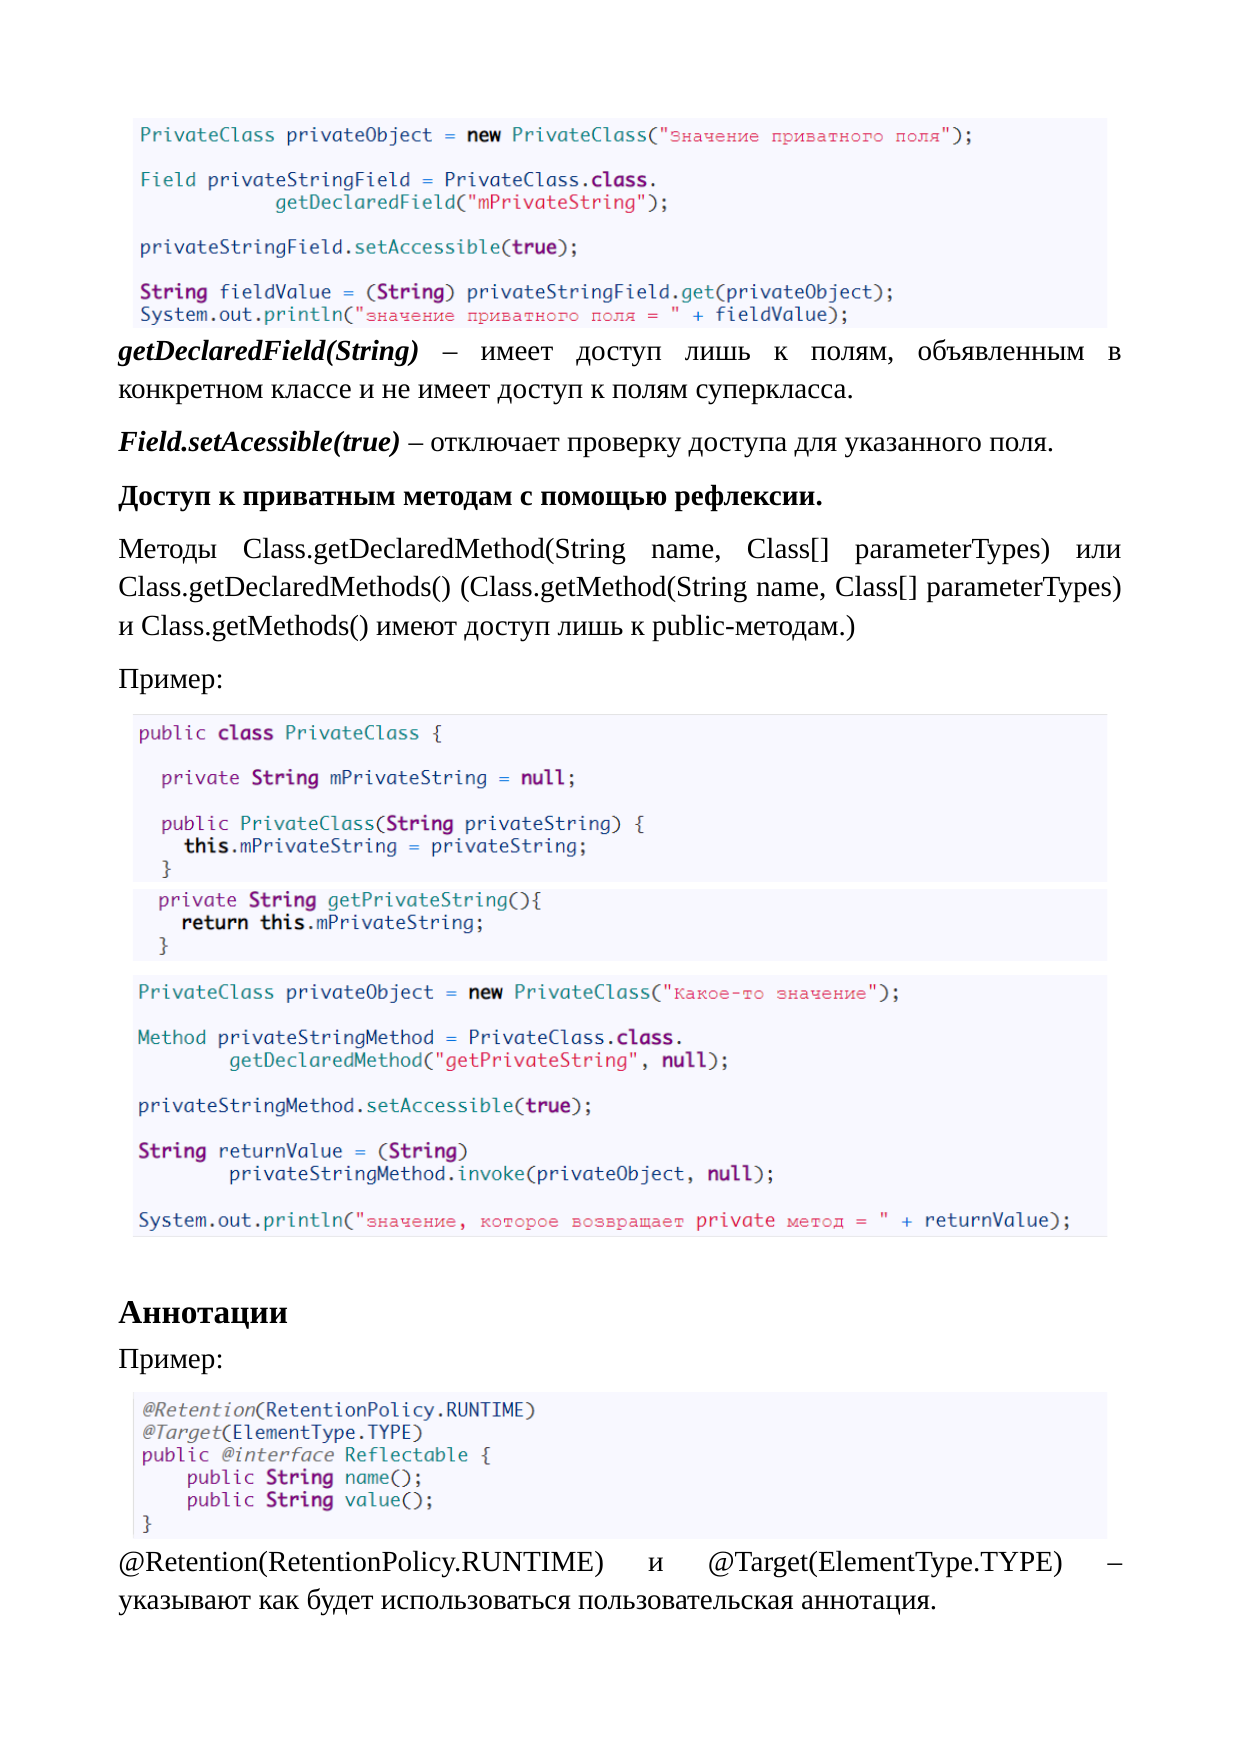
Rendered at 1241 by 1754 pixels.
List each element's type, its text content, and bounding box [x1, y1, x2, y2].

text Пример: [118, 1342, 1122, 1375]
text Пример: [118, 661, 1122, 694]
picture [132, 889, 1108, 961]
picture [132, 714, 1108, 882]
text Методы Class.getDeclaredMethod(String name, Class[] parameterTypes) или Class.getDeclaredMethods() (Class.getMethod(String name, Class[] parameterTypes) и Class.getMethods() имеют доступ лишь к public-методам.) [118, 531, 1122, 641]
picture [132, 118, 1108, 328]
picture [132, 975, 1108, 1237]
picture [132, 1392, 1108, 1539]
text Доступ к приватным методам с помощью рефлексии. [118, 478, 1122, 511]
text getDeclaredField(String) – имеет доступ лишь к полям, объявленным в конкретном классе и не имеет доступ к полям суперкласса. [118, 328, 1122, 405]
subtitle Аннотации [118, 1299, 1122, 1329]
text Field.setAcessible(true) – отключает проверку доступа для указанного поля. [118, 424, 1122, 458]
text @Retention(RetentionPolicy.RUNTIME) и @Target(ElementType.TYPE) – указывают как будет использоваться пользовательская аннотация. [118, 1539, 1122, 1616]
